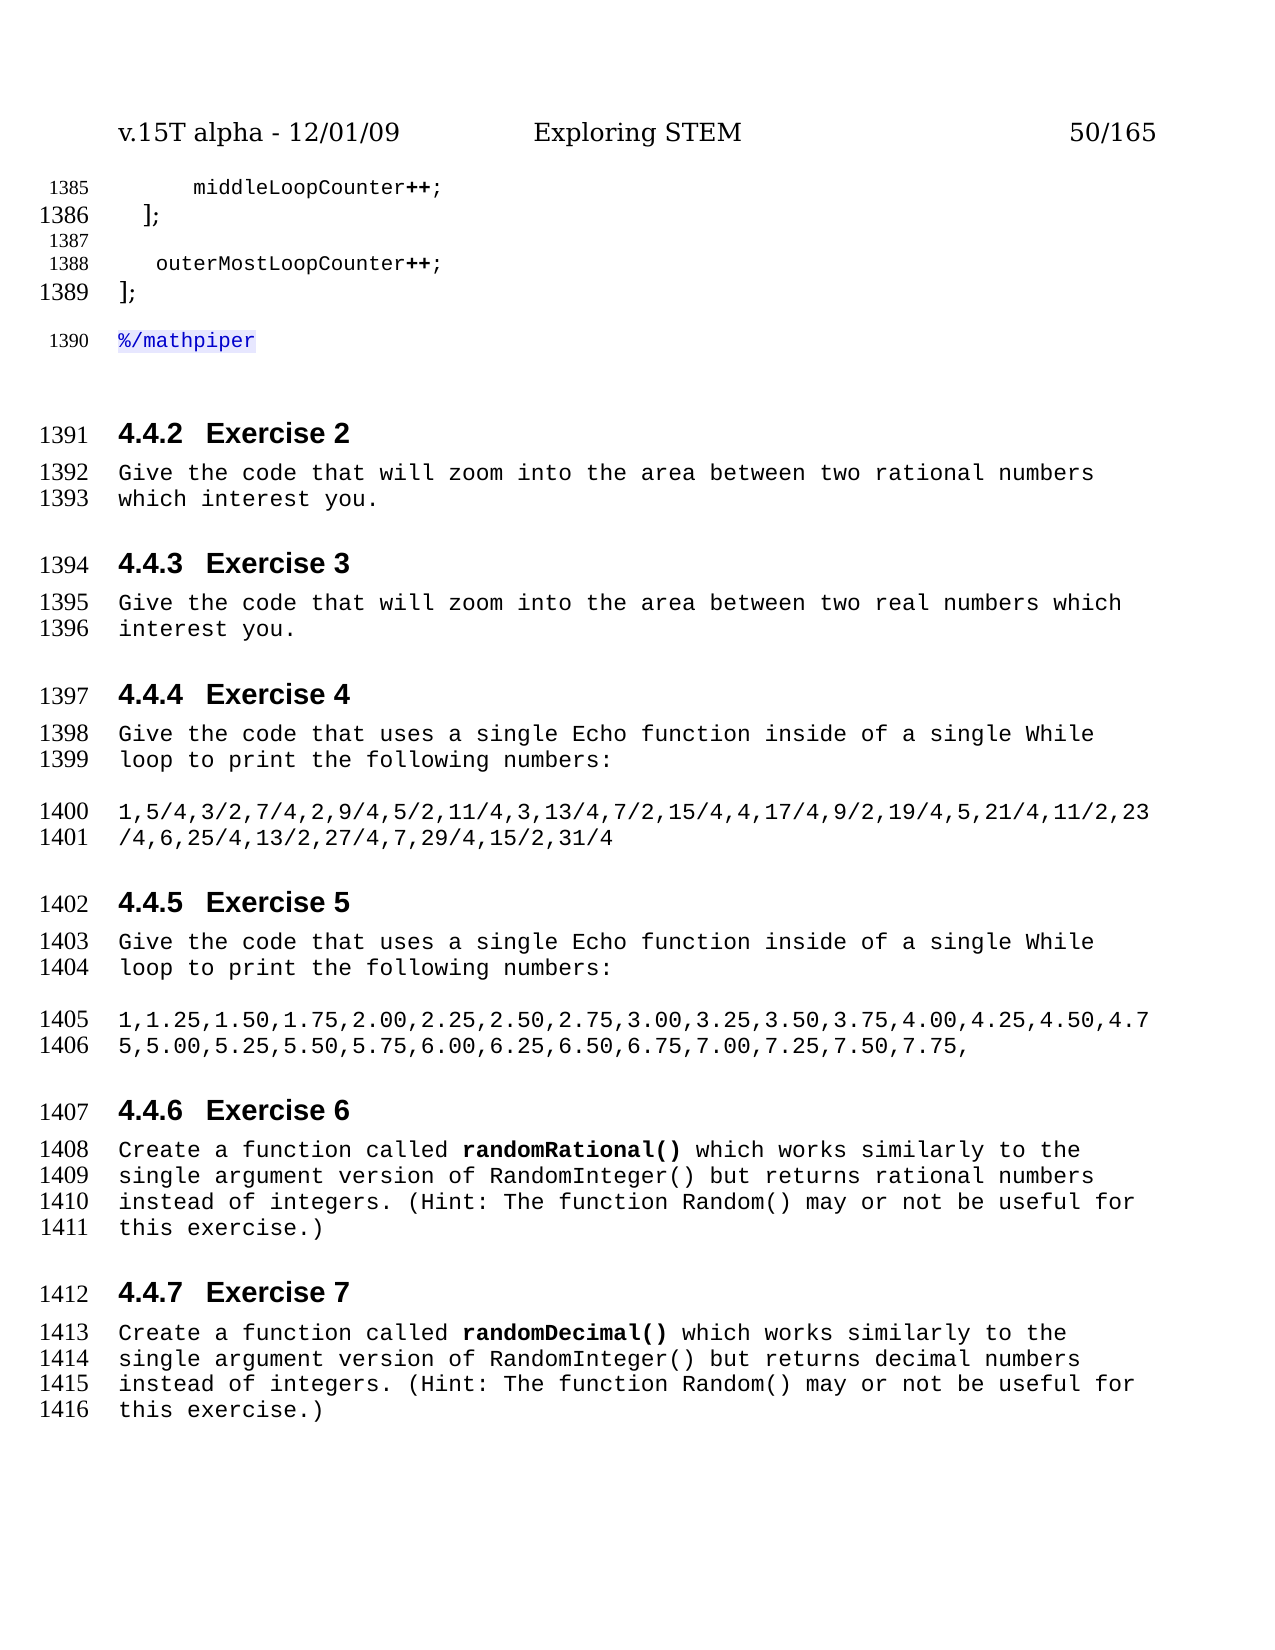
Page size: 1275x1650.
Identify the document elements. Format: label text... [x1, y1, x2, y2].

subtitle Exercise 6 [118, 1093, 1157, 1127]
text 1,5/4,3/2,7/4,2,9/4,5/2,11/4,3,13/4,7/2,15/4,4,17/4,9/2,19/4,5,21/4,11/2,23/4,6,25/4,13/2,27/4,7,29/4,15/2,31/4 [118, 800, 1157, 852]
text outerMostLoopCounter++; [118, 253, 1157, 277]
text ]; [118, 277, 1157, 306]
text Give the code that will zoom into the area between two rational numbers which interest you. [118, 461, 1157, 513]
text middleLoopCounter++; [118, 177, 1157, 200]
text 1,1.25,1.50,1.75,2.00,2.25,2.50,2.75,3.00,3.25,3.50,3.75,4.00,4.25,4.50,4.75,5.00,5.25,5.50,5.75,6.00,6.25,6.50,6.75,7.00,7.25,7.50,7.75, [118, 1008, 1157, 1060]
subtitle Exercise 5 [118, 885, 1157, 918]
text Give the code that uses a single Echo function inside of a single While loop to print the following numbers: [118, 722, 1157, 774]
text Give the code that uses a single Echo function inside of a single While loop to print the following numbers: [118, 930, 1157, 982]
subtitle Exercise 2 [118, 416, 1157, 449]
text Create a function called randomRational() which works similarly to the single argument version of RandomInteger() but returns rational numbers instead of integers. (Hint: The function Random() may or not be useful for this exercise.) [118, 1139, 1157, 1242]
subtitle Exercise 3 [118, 546, 1157, 580]
text ]; [118, 200, 1157, 229]
text Create a function called randomDecimal() which works similarly to the single argument version of RandomInteger() but returns decimal numbers instead of integers. (Hint: The function Random() may or not be useful for this exercise.) [118, 1321, 1157, 1425]
subtitle Exercise 4 [118, 677, 1157, 710]
subtitle Exercise 7 [118, 1275, 1157, 1309]
text %/mathpiper [118, 330, 1157, 353]
text Give the code that will zoom into the area between two real numbers which interest you. [118, 592, 1157, 644]
